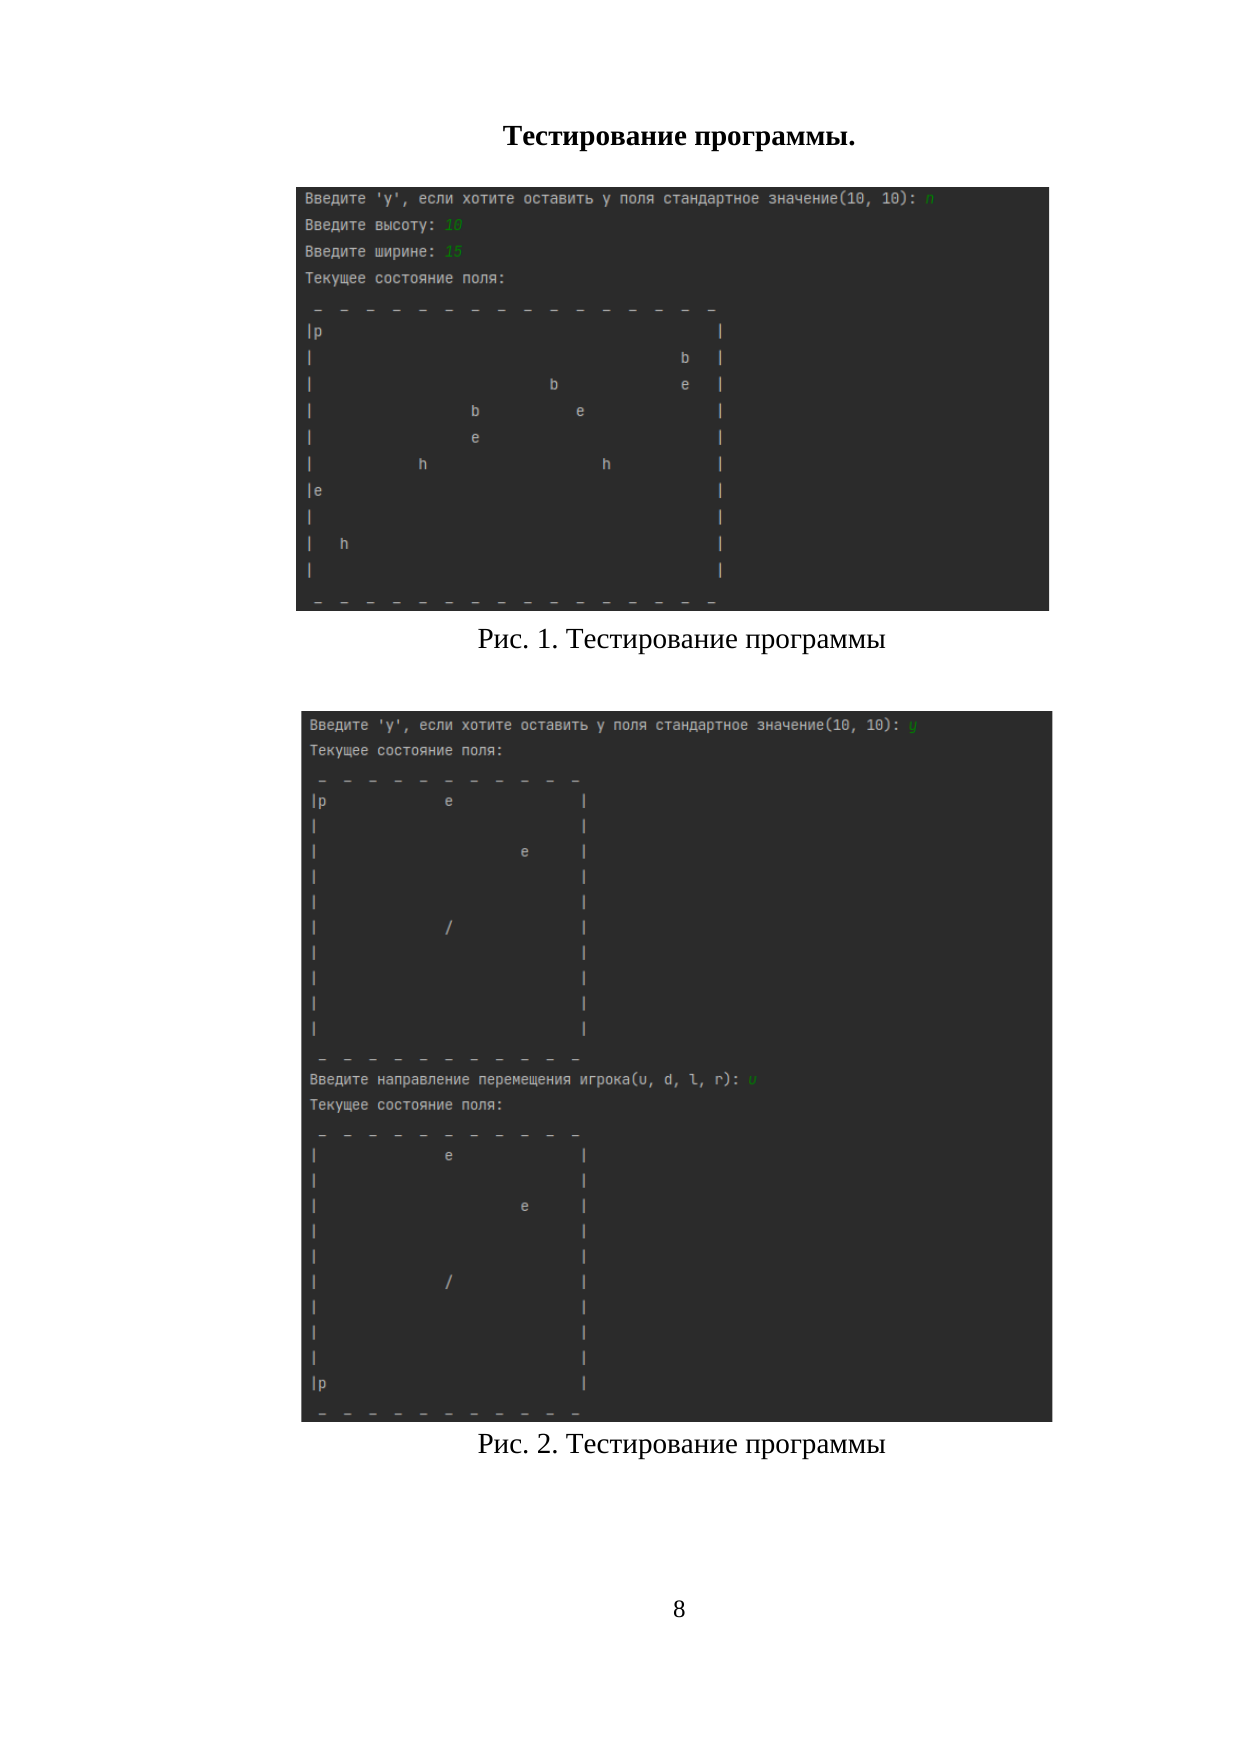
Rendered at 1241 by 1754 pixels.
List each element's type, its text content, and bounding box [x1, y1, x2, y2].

picture [296, 187, 1050, 611]
text Тестирование программы. [177, 118, 1181, 152]
picture [301, 711, 1053, 1422]
text Рис. 1. Тестирование программы [177, 621, 1181, 655]
text Рис. 2. Тестирование программы [177, 1426, 1181, 1460]
